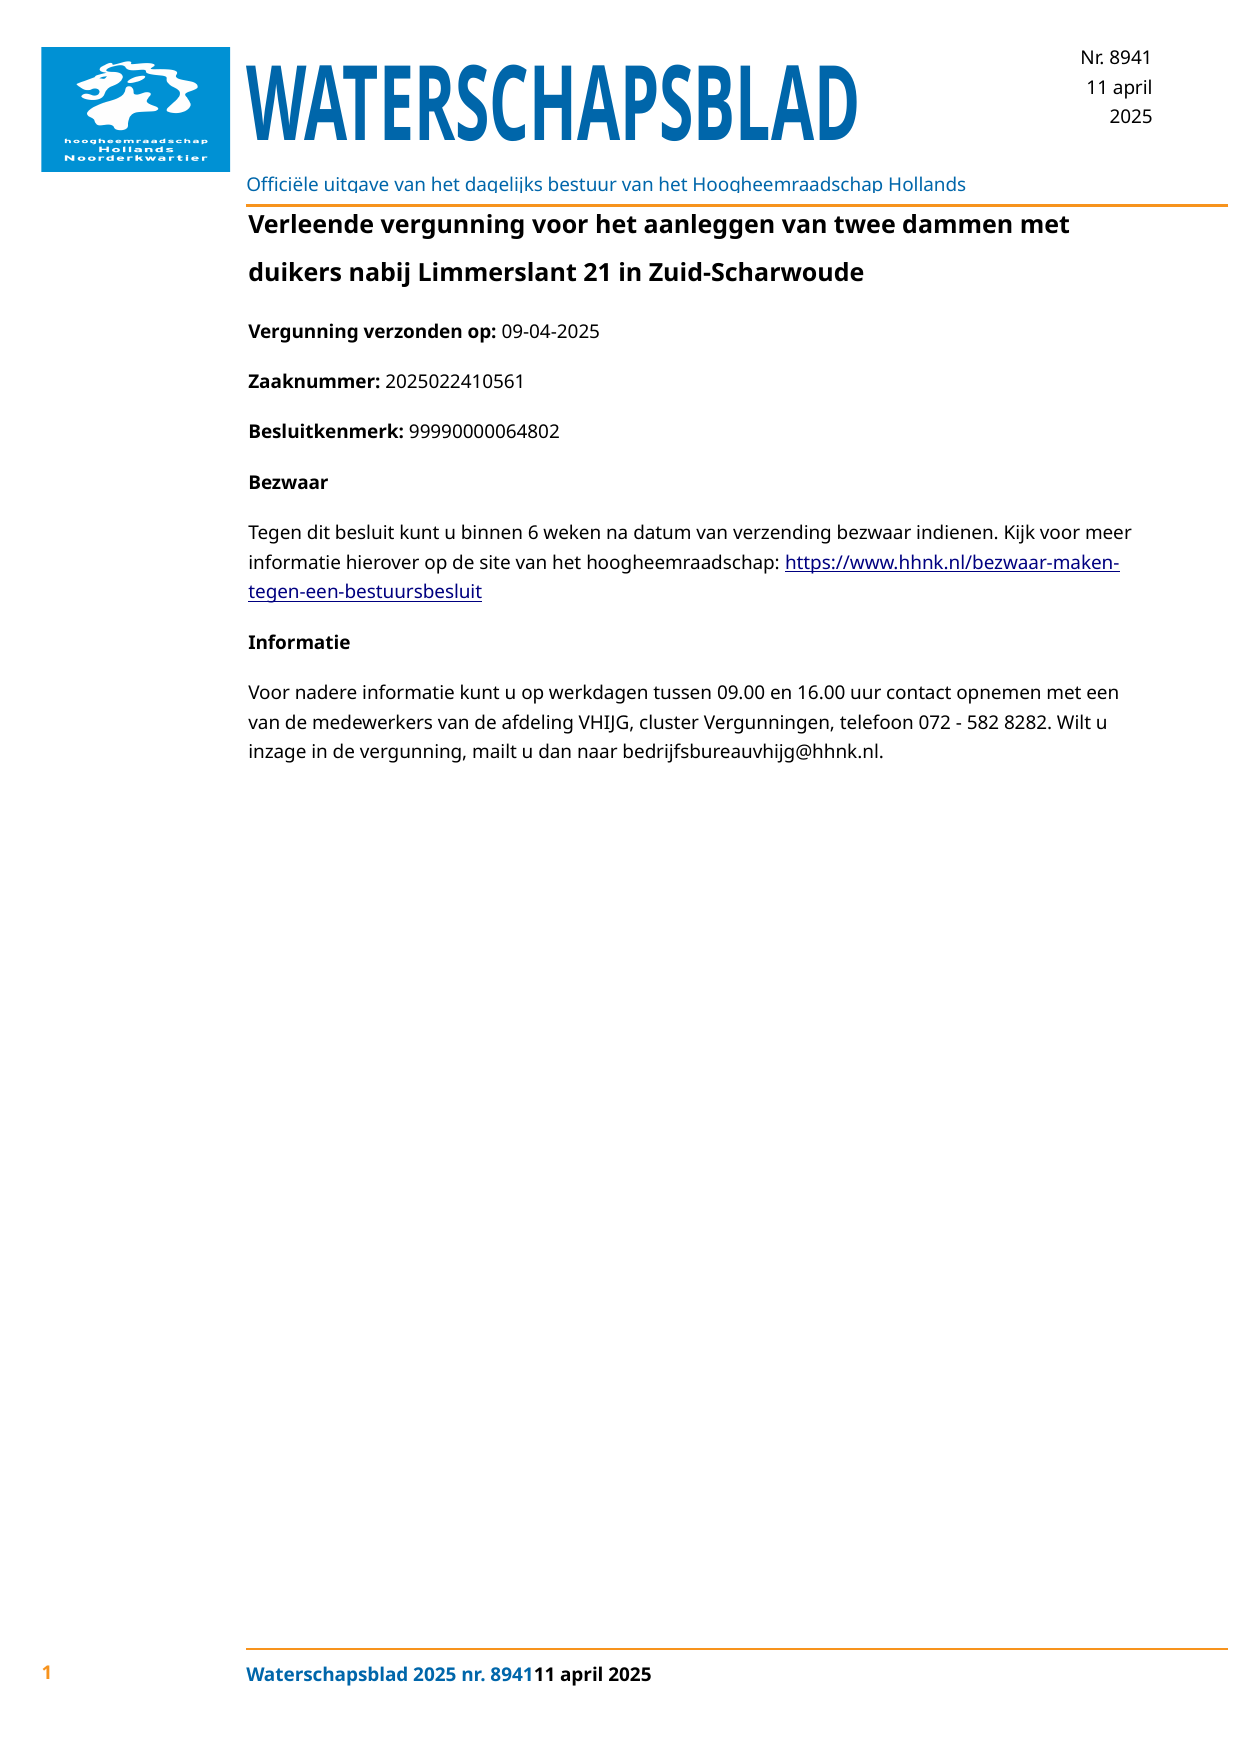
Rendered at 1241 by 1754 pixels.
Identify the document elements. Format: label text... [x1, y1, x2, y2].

picture [129, 76, 144, 82]
text Zaaknummer: 2025022410561 [248, 368, 1152, 394]
text Tegen dit besluit kunt u binnen 6 weken na datum van verzending bezwaar indienen. Kijk voor meer informatie hierover op de site van het hoogheemraadschap: https://www.hhnk.nl/bezwaar-maken-tegen-een-bestuursbesluit [248, 519, 1152, 604]
picture [118, 62, 197, 112]
text Voor nadere informatie kunt u op werkdagen tussen 09.00 en 16.00 uur contact opnemen met een van de medewerkers van de afdeling VHIJG, cluster Vergunningen, telefoon 072 - 582 8282. Wilt u inzage in de vergunning, mailt u dan naar bedrijfsbureauvhijg@hhnk.nl. [248, 679, 1152, 764]
text Informatie [248, 629, 1152, 655]
text Besluitkenmerk: 99990000064802 [248, 419, 1152, 444]
picture [78, 64, 122, 99]
picture [88, 87, 157, 130]
text Verleende vergunning voor het aanleggen van twee dammen met duikers nabij Limmerslant 21 in Zuid-Scharwoude [248, 207, 1152, 288]
text Vergunning verzonden op: 09-04-2025 [248, 318, 1152, 344]
text Bezwaar [248, 469, 1152, 495]
